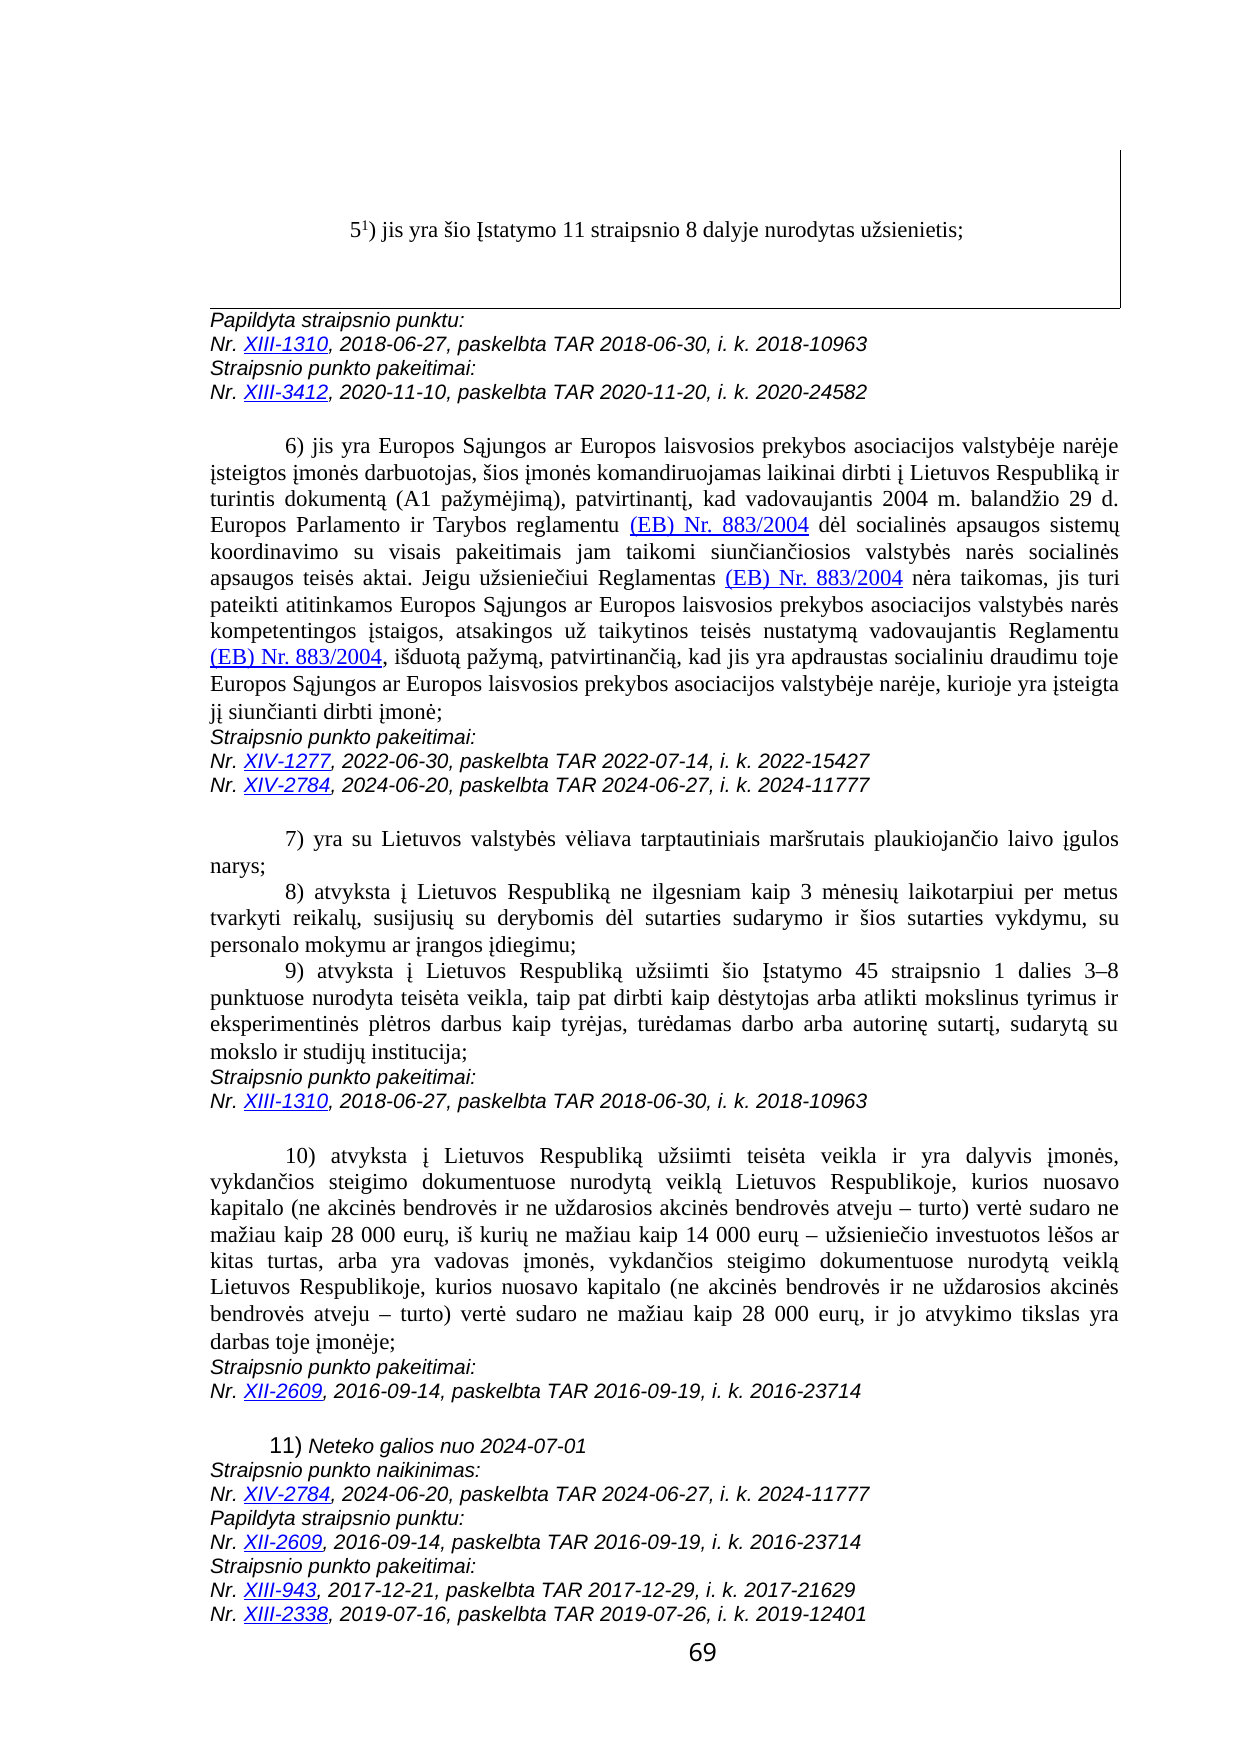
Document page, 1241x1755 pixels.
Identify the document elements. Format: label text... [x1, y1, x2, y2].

text 9) atvyksta į Lietuvos Respubliką užsiimti šio Įstatymo 45 straipsnio 1 dalies 3–8 punktuose nurodyta teisėta veikla, taip pat dirbti kaip dėstytojas arba atlikti mokslinus tyrimus ir eksperimentinės plėtros darbus kaip tyrėjas, turėdamas darbo arba autorinę sutartį, sudarytą su mokslo ir studijų institucija; [210, 957, 1120, 1065]
text Straipsnio punkto pakeitimai: [210, 356, 1120, 380]
text Straipsnio punkto pakeitimai: [210, 725, 1120, 749]
text 6) jis yra Europos Sąjungos ar Europos laisvosios prekybos asociacijos valstybėje narėje įsteigtos įmonės darbuotojas, šios įmonės komandiruojamas laikinai dirbti į Lietuvos Respubliką ir turintis dokumentą (A1 pažymėjimą), patvirtinantį, kad vadovaujantis 2004 m. balandžio 29 d. Europos Parlamento ir Tarybos reglamentu (EB) Nr. 883/2004 dėl socialinės apsaugos sistemų koordinavimo su visais pakeitimais jam taikomi siunčiančiosios valstybės narės socialinės apsaugos teisės aktai. Jeigu užsieniečiui Reglamentas (EB) Nr. 883/2004 nėra taikomas, jis turi pateikti atitinkamos Europos Sąjungos ar Europos laisvosios prekybos asociacijos valstybės narės kompetentingos įstaigos, atsakingos už taikytinos teisės nustatymą vadovaujantis Reglamentu (EB) Nr. 883/2004, išduotą pažymą, patvirtinančią, kad jis yra apdraustas socialiniu draudimu toje Europos Sąjungos ar Europos laisvosios prekybos asociacijos valstybėje narėje, kurioje yra įsteigta jį siunčianti dirbti įmonė; [210, 432, 1120, 725]
text Straipsnio punkto pakeitimai: [210, 1355, 1120, 1379]
text Papildyta straipsnio punktu: [210, 308, 1120, 332]
text Straipsnio punkto naikinimas: [210, 1458, 1120, 1482]
text Nr. XII-2609, 2016-09-14, paskelbta TAR 2016-09-19, i. k. 2016-23714 [210, 1379, 1120, 1403]
text 8) atvyksta į Lietuvos Respubliką ne ilgesniam kaip 3 mėnesių laikotarpiui per metus tvarkyti reikalų, susijusių su derybomis dėl sutarties sudarymo ir šios sutarties vykdymu, su personalo mokymu ar įrangos įdiegimu; [210, 878, 1120, 957]
text Straipsnio punkto pakeitimai: [210, 1065, 1120, 1089]
text Nr. XIV-2784, 2024-06-20, paskelbta TAR 2024-06-27, i. k. 2024-11777 [210, 773, 1120, 797]
text Nr. XIV-2784, 2024-06-20, paskelbta TAR 2024-06-27, i. k. 2024-11777 [210, 1482, 1120, 1506]
text Straipsnio punkto pakeitimai: [210, 1554, 1120, 1578]
text 7) yra su Lietuvos valstybės vėliava tarptautiniais maršrutais plaukiojančio laivo įgulos narys; [210, 825, 1120, 878]
text 51) jis yra šio Įstatymo 11 straipsnio 8 dalyje nurodytas užsienietis; [210, 150, 1120, 308]
text Nr. XIV-1277, 2022-06-30, paskelbta TAR 2022-07-14, i. k. 2022-15427 [210, 749, 1120, 773]
text Nr. XIII-2338, 2019-07-16, paskelbta TAR 2019-07-26, i. k. 2019-12401 [210, 1602, 1120, 1626]
text Nr. XIII-1310, 2018-06-27, paskelbta TAR 2018-06-30, i. k. 2018-10963 [210, 1089, 1120, 1113]
text 11) Neteko galios nuo 2024-07-01 [210, 1432, 1120, 1458]
text 10) atvyksta į Lietuvos Respubliką užsiimti teisėta veikla ir yra dalyvis įmonės, vykdančios steigimo dokumentuose nurodytą veiklą Lietuvos Respublikoje, kurios nuosavo kapitalo (ne akcinės bendrovės ir ne uždarosios akcinės bendrovės atveju – turto) vertė sudaro ne mažiau kaip 28 000 eurų, iš kurių ne mažiau kaip 14 000 eurų – užsieniečio investuotos lėšos ar kitas turtas, arba yra vadovas įmonės, vykdančios steigimo dokumentuose nurodytą veiklą Lietuvos Respublikoje, kurios nuosavo kapitalo (ne akcinės bendrovės ir ne uždarosios akcinės bendrovės atveju – turto) vertė sudaro ne mažiau kaip 28 000 eurų, ir jo atvykimo tikslas yra darbas toje įmonėje; [210, 1142, 1120, 1355]
text Nr. XIII-943, 2017-12-21, paskelbta TAR 2017-12-29, i. k. 2017-21629 [210, 1578, 1120, 1602]
text Nr. XIII-1310, 2018-06-27, paskelbta TAR 2018-06-30, i. k. 2018-10963 [210, 332, 1120, 356]
text Nr. XII-2609, 2016-09-14, paskelbta TAR 2016-09-19, i. k. 2016-23714 [210, 1530, 1120, 1554]
text Papildyta straipsnio punktu: [210, 1506, 1120, 1530]
text Nr. XIII-3412, 2020-11-10, paskelbta TAR 2020-11-20, i. k. 2020-24582 [210, 380, 1120, 404]
